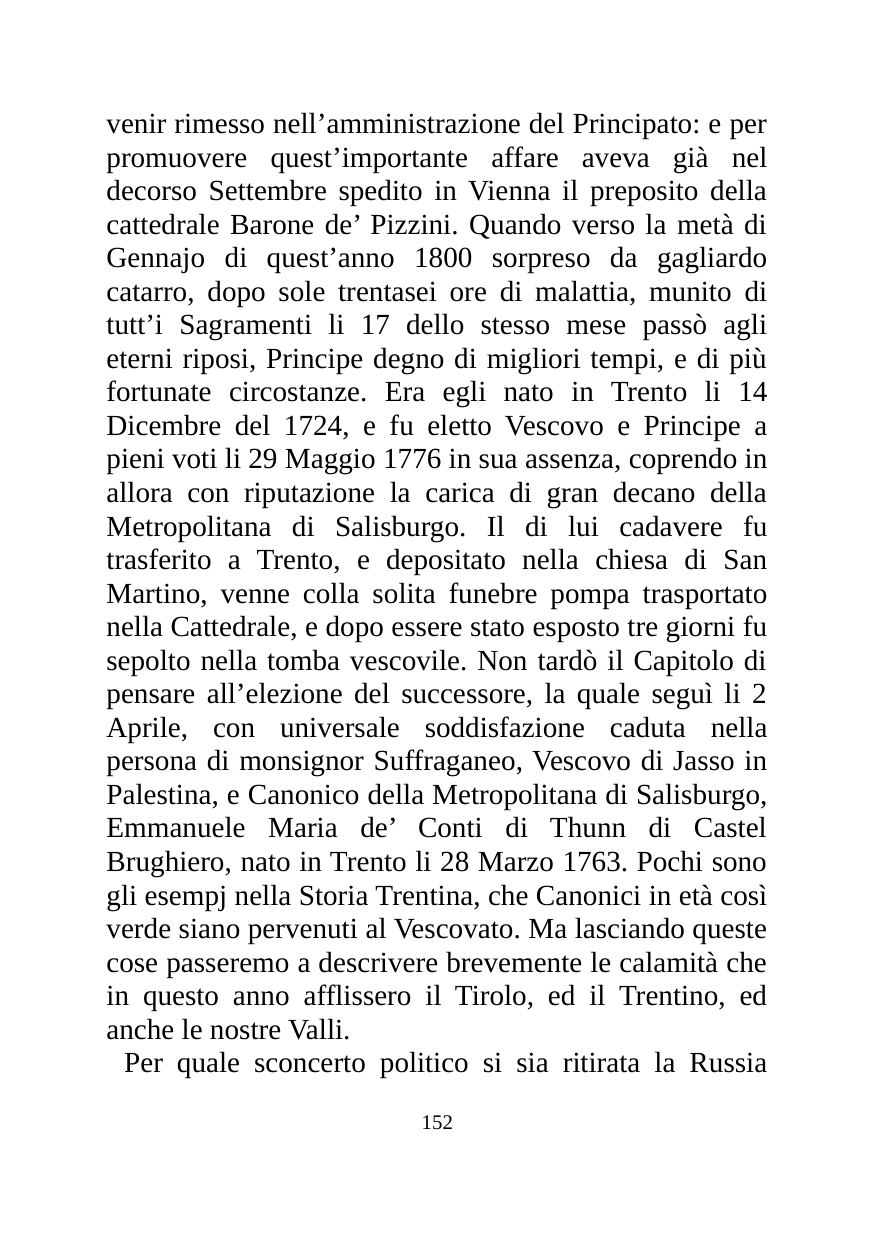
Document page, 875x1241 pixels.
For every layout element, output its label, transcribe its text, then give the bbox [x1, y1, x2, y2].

text Per quale sconcerto politico si sia ritirata la Russia [106, 1045, 768, 1079]
text venir rimesso nell’amministrazione del Principato: e per promuovere quest’importante affare aveva già nel decorso Settembre spedito in Vienna il preposito della cattedrale Barone de’ Pizzini. Quando verso la metà di Gennajo di quest’anno 1800 sorpreso da gagliardo catarro, dopo sole trentasei ore di malattia, munito di tutt’i Sagramenti li 17 dello stesso mese passò agli eterni riposi, Principe degno di migliori tempi, e di più fortunate circostanze. Era egli nato in Trento li 14 Dicembre del 1724, e fu eletto Vescovo e Principe a pieni voti li 29 Maggio 1776 in sua assenza, coprendo in allora con riputazione la carica di gran decano della Metropolitana di Salisburgo. Il di lui cadavere fu trasferito a Trento, e depositato nella chiesa di San Martino, venne colla solita funebre pompa trasportato nella Cattedrale, e dopo essere stato esposto tre giorni fu sepolto nella tomba vescovile. Non tardò il Capitolo di pensare all’elezione del successore, la quale seguì li 2 Aprile, con universale soddisfazione caduta nella persona di monsignor Suffraganeo, Vescovo di Jasso in Palestina, e Canonico della Metropolitana di Salisburgo, Emmanuele Maria de’ Conti di Thunn di Castel Brughiero, nato in Trento li 28 Marzo 1763. Pochi sono gli esempj nella Storia Trentina, che Canonici in età così verde siano pervenuti al Vescovato. Ma lasciando queste cose passeremo a descrivere brevemente le calamità che in questo anno afflissero il Tirolo, ed il Trentino, ed anche le nostre Valli. [106, 106, 768, 1045]
